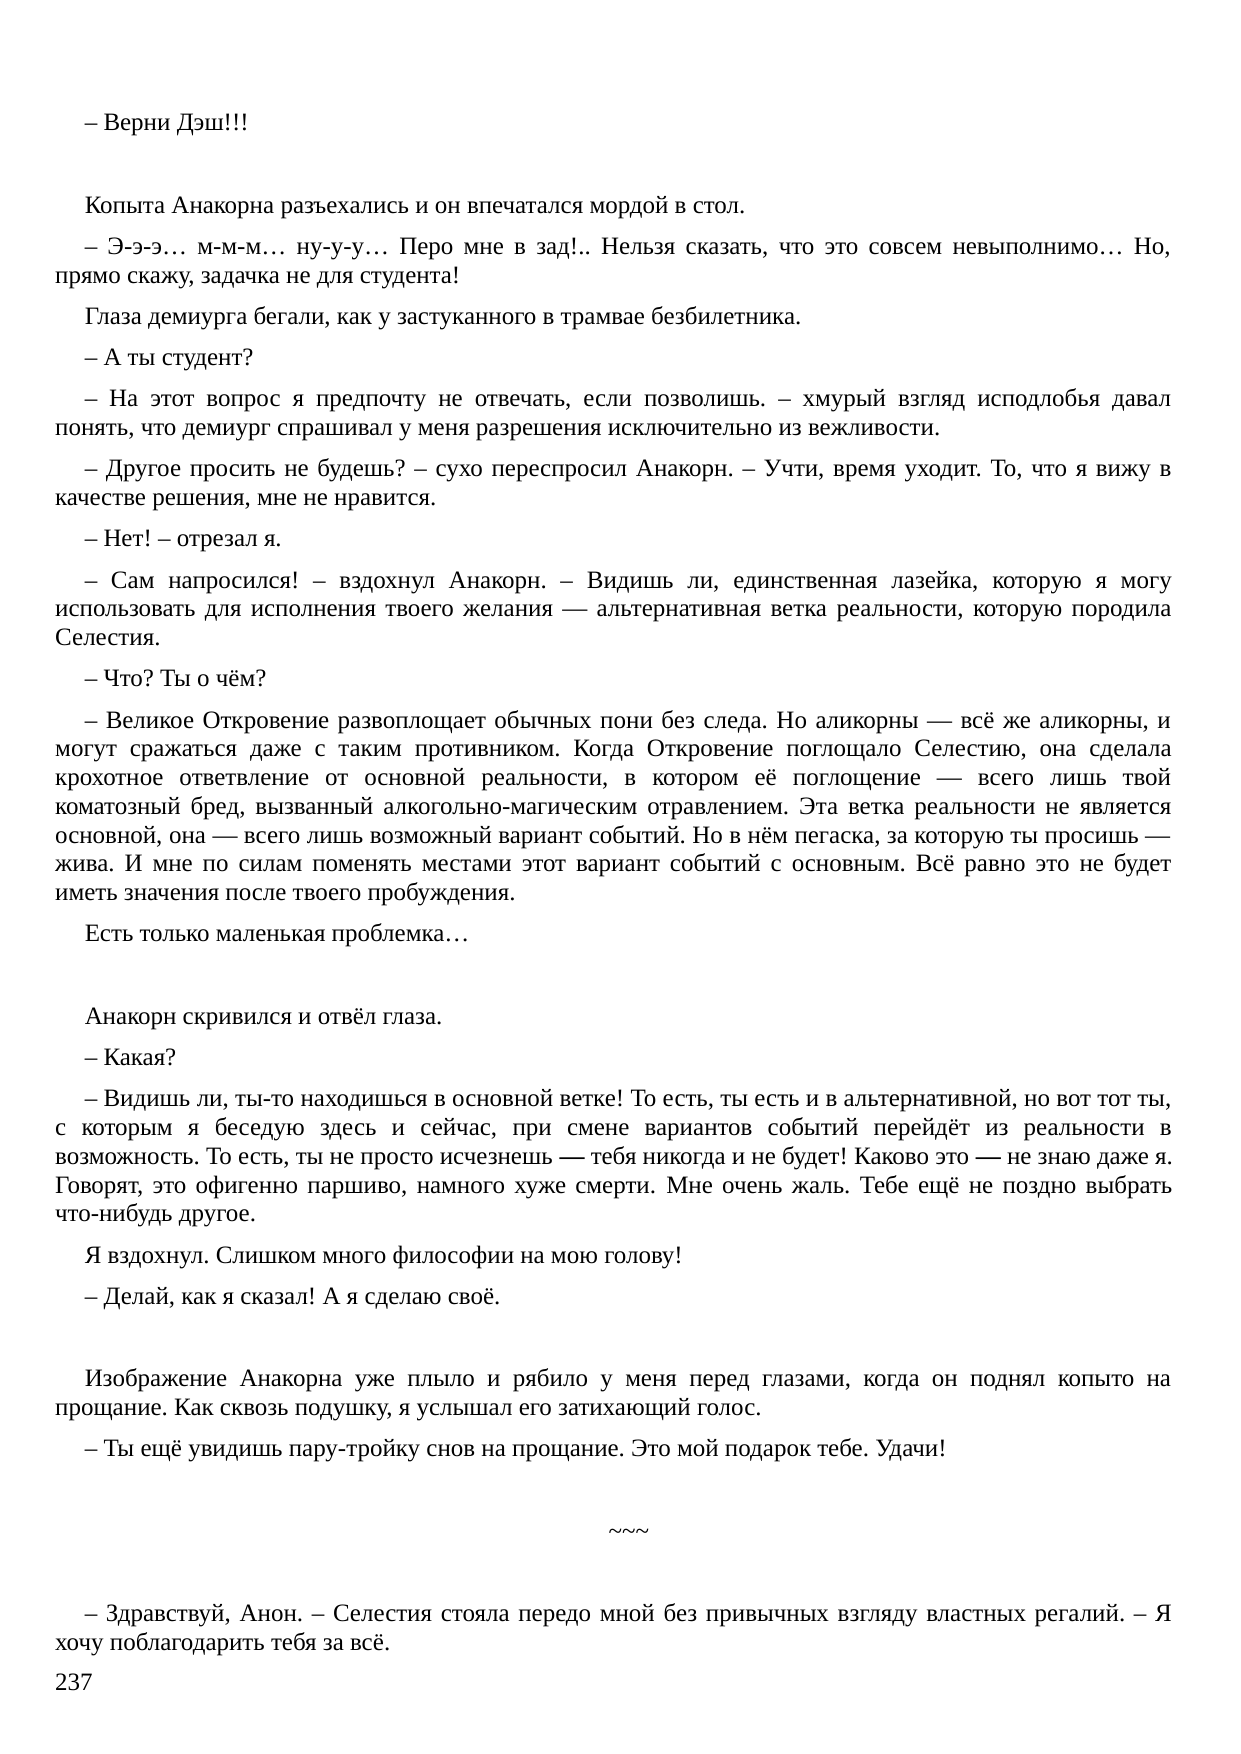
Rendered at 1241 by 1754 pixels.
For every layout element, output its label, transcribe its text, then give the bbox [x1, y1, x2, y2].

text – А ты студент? [55, 342, 1173, 371]
text – Нет! – отрезал я. [55, 523, 1173, 552]
text Есть только маленькая проблемка… [55, 918, 1173, 947]
text – Какая? [55, 1042, 1173, 1071]
text – Что? Ты о чём? [55, 663, 1173, 692]
text Глаза демиурга бегали, как у застуканного в трамвае безбилетника. [55, 301, 1173, 330]
text – Ты ещё увидишь пару-тройку снов на прощание. Это мой подарок тебе. Удачи! [55, 1433, 1173, 1462]
text – Великое Откровение развоплощает обычных пони без следа. Но аликорны — всё же аликорны, и могут сражаться даже с таким противником. Когда Откровение поглощало Селестию, она сделала крохотное ответвление от основной реальности, в котором её поглощение — всего лишь твой коматозный бред, вызванный алкогольно-магическим отравлением. Эта ветка реальности не является основной, она — всего лишь возможный вариант событий. Но в нём пегаска, за которую ты просишь — жива. И мне по силам поменять местами этот вариант событий с основным. Всё равно это не будет иметь значения после твоего пробуждения. [55, 705, 1173, 906]
text – Э-э-э… м-м-м… ну-у-у… Перо мне в зад!.. Нельзя сказать, что это совсем невыполнимо… Но, прямо скажу, задачка не для студента! [55, 231, 1173, 288]
text Я вздохнул. Слишком много философии на мою голову! [55, 1240, 1173, 1268]
text ~~~ [55, 1516, 1173, 1545]
text Анакорн скривился и отвёл глаза. [55, 1001, 1173, 1030]
text – Здравствуй, Анон. – Селестия стояла передо мной без привычных взгляду властных регалий. – Я хочу поблагодарить тебя за всё. [55, 1598, 1173, 1656]
text Изображение Анакорна уже плыло и рябило у меня перед глазами, когда он поднял копыто на прощание. Как сквозь подушку, я услышал его затихающий голос. [55, 1363, 1173, 1421]
text – Сам напросился! – вздохнул Анакорн. – Видишь ли, единственная лазейка, которую я могу использовать для исполнения твоего желания — альтернативная ветка реальности, которую породила Селестия. [55, 565, 1173, 651]
text – На этот вопрос я предпочту не отвечать, если позволишь. – хмурый взгляд исподлобья давал понять, что демиург спрашивал у меня разрешения исключительно из вежливости. [55, 383, 1173, 441]
text – Видишь ли, ты-то находишься в основной ветке! То есть, ты есть и в альтернативной, но вот тот ты, с которым я беседую здесь и сейчас, при смене вариантов событий перейдёт из реальности в возможность. То есть, ты не просто исчезнешь — тебя никогда и не будет! Каково это — не знаю даже я. Говорят, это офигенно паршиво, намного хуже смерти. Мне очень жаль. Тебе ещё не поздно выбрать что-нибудь другое. [55, 1083, 1173, 1227]
text – Другое просить не будешь? – сухо переспросил Анакорн. – Учти, время уходит. То, что я вижу в качестве решения, мне не нравится. [55, 453, 1173, 511]
text Копыта Анакорна разъехались и он впечатался мордой в стол. [55, 190, 1173, 218]
text – Делай, как я сказал! А я сделаю своё. [55, 1281, 1173, 1310]
text – Верни Дэш!!! [55, 107, 1173, 136]
